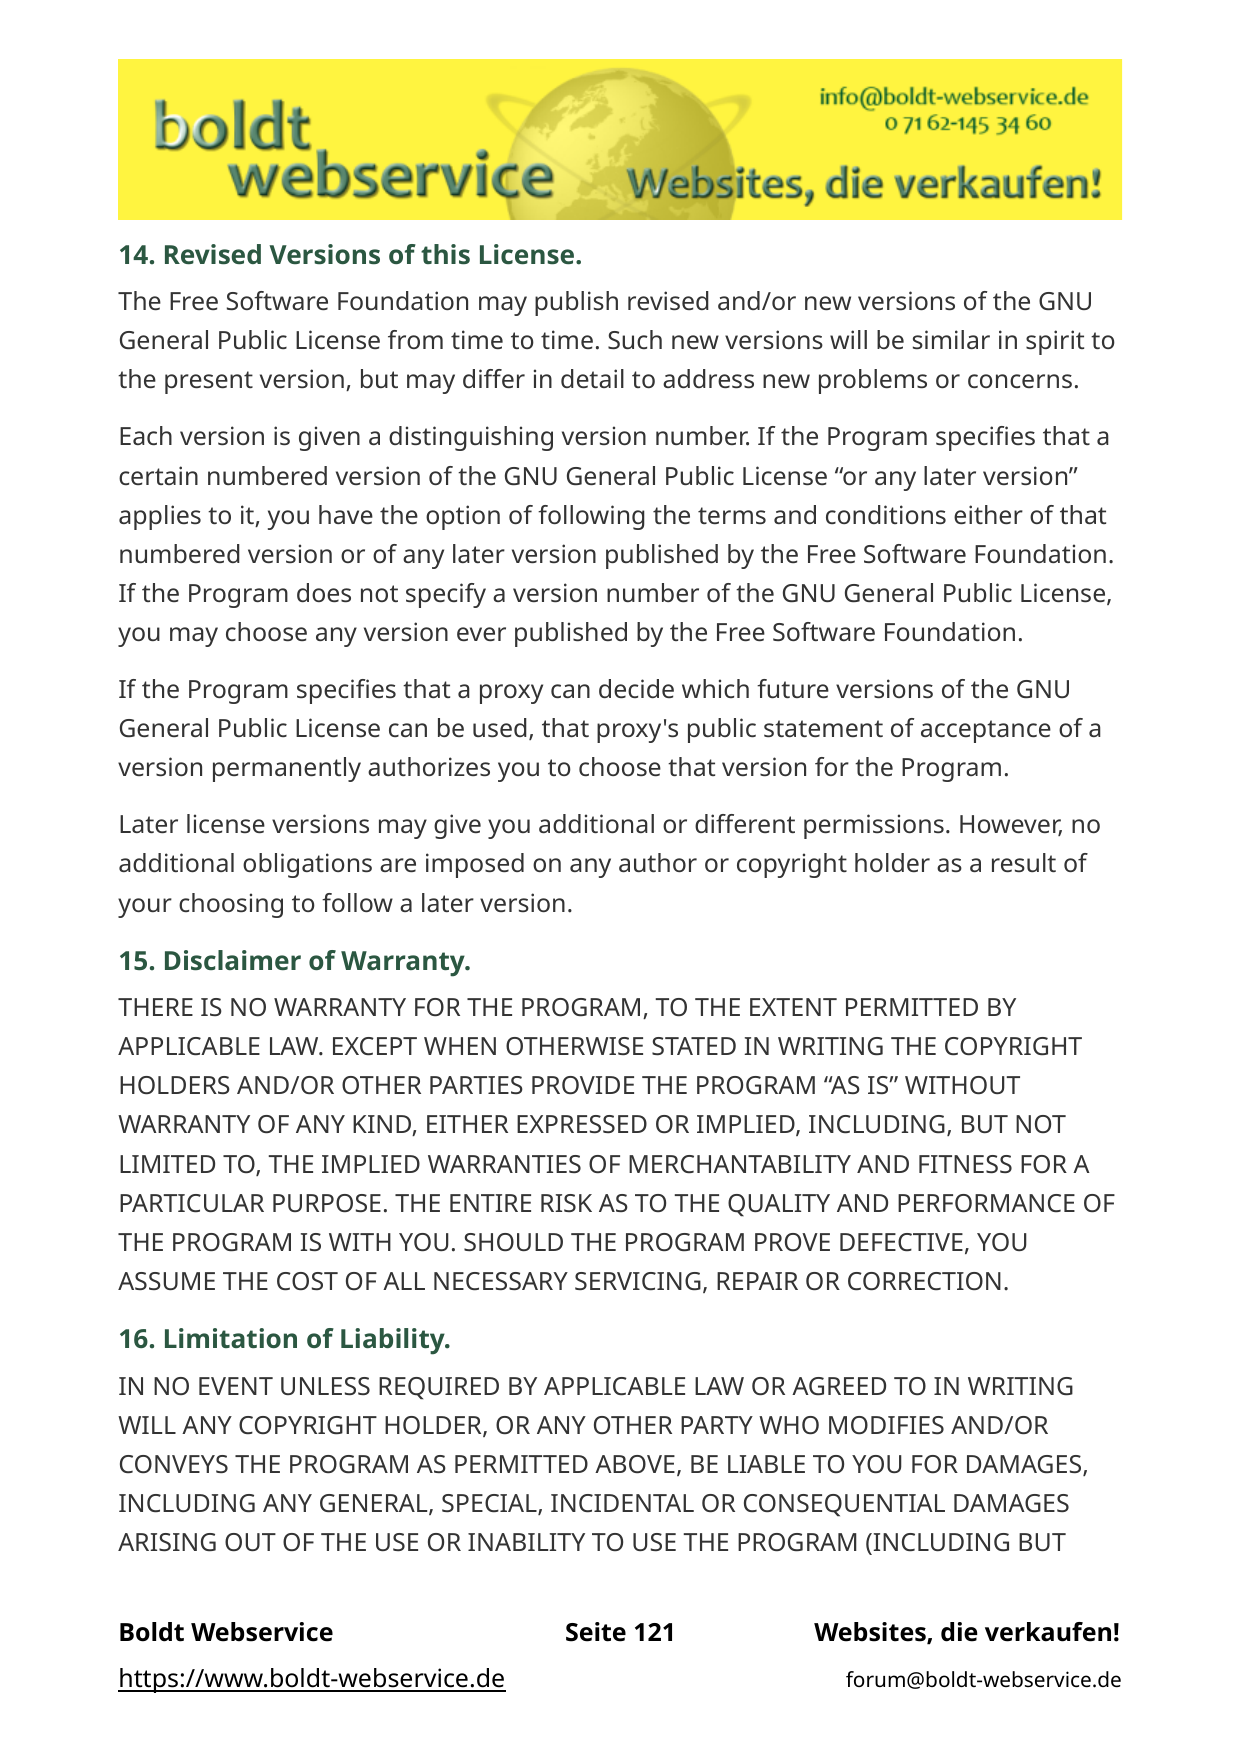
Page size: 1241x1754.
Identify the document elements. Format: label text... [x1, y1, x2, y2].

text IN NO EVENT UNLESS REQUIRED BY APPLICABLE LAW OR AGREED TO IN WRITING WILL ANY COPYRIGHT HOLDER, OR ANY OTHER PARTY WHO MODIFIES AND/OR CONVEYS THE PROGRAM AS PERMITTED ABOVE, BE LIABLE TO YOU FOR DAMAGES, INCLUDING ANY GENERAL, SPECIAL, INCIDENTAL OR CONSEQUENTIAL DAMAGES ARISING OUT OF THE USE OR INABILITY TO USE THE PROGRAM (INCLUDING BUT [118, 1368, 1122, 1559]
subtitle 16. Limitation of Liability. [118, 1321, 1122, 1356]
text The Free Software Foundation may publish revised and/or new versions of the GNU General Public License from time to time. Such new versions will be similar in spirit to the present version, but may differ in detail to address new problems or concerns. [118, 284, 1122, 396]
subtitle 14. Revised Versions of this License. [118, 236, 1122, 272]
picture [118, 59, 1123, 220]
text If the Program specifies that a proxy can decide which future versions of the GNU General Public License can be used, that proxy's public statement of acceptance of a version permanently authorizes you to choose that version for the Program. [118, 672, 1122, 784]
text Each version is given a distinguishing version number. If the Program specifies that a certain numbered version of the GNU General Public License “or any later version” applies to it, you have the option of following the terms and conditions either of that numbered version or of any later version published by the Free Software Foundation. If the Program does not specify a version number of the GNU General Public License, you may choose any version ever published by the Free Software Foundation. [118, 419, 1122, 649]
subtitle 15. Disclaimer of Warranty. [118, 942, 1122, 978]
text Later license versions may give you additional or different permissions. However, no additional obligations are imposed on any author or copyright holder as a result of your choosing to follow a later version. [118, 807, 1122, 919]
text THERE IS NO WARRANTY FOR THE PROGRAM, TO THE EXTENT PERMITTED BY APPLICABLE LAW. EXCEPT WHEN OTHERWISE STATED IN WRITING THE COPYRIGHT HOLDERS AND/OR OTHER PARTIES PROVIDE THE PROGRAM “AS IS” WITHOUT WARRANTY OF ANY KIND, EITHER EXPRESSED OR IMPLIED, INCLUDING, BUT NOT LIMITED TO, THE IMPLIED WARRANTIES OF MERCHANTABILITY AND FITNESS FOR A PARTICULAR PURPOSE. THE ENTIRE RISK AS TO THE QUALITY AND PERFORMANCE OF THE PROGRAM IS WITH YOU. SHOULD THE PROGRAM PROVE DEFECTIVE, YOU ASSUME THE COST OF ALL NECESSARY SERVICING, REPAIR OR CORRECTION. [118, 989, 1122, 1298]
